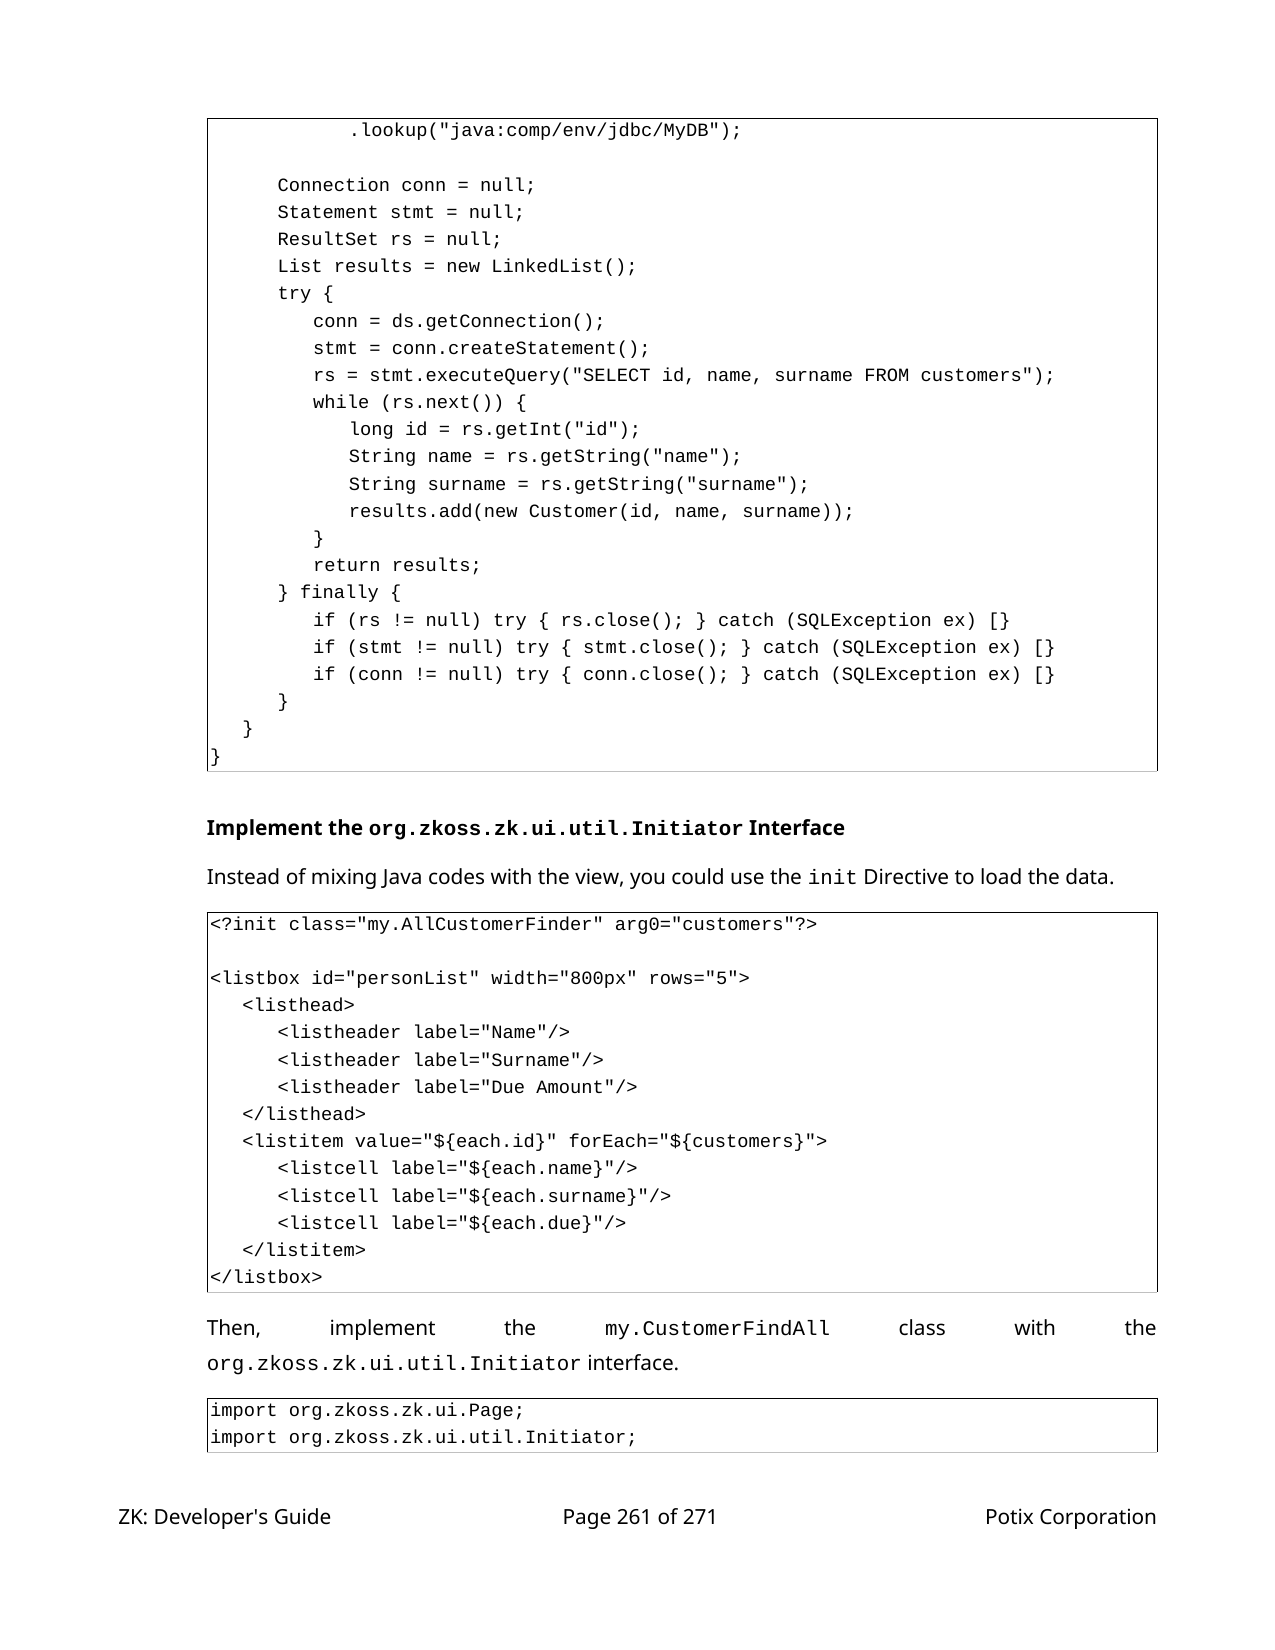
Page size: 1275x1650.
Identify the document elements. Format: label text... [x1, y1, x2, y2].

text ResultSet rs = null; [208, 227, 1157, 251]
text Statement stmt = null; [208, 200, 1157, 224]
text } [208, 743, 1157, 771]
text rs = stmt.executeQuery("SELECT id, name, surname FROM customers"); [208, 363, 1157, 387]
text <listitem value="${each.id}" forEach="${customers}"> [208, 1129, 1157, 1153]
text <listcell label="${each.due}"/> [208, 1211, 1157, 1235]
text } [208, 689, 1157, 713]
text while (rs.next()) { [208, 390, 1157, 414]
text return results; [208, 553, 1157, 577]
text } [208, 526, 1157, 550]
text if (stmt != null) try { stmt.close(); } catch (SQLException ex) [} [208, 635, 1157, 659]
text } finally { [208, 580, 1157, 604]
subtitle Implement the org.zkoss.zk.ui.util.Initiator Interface [207, 813, 1157, 842]
text if (conn != null) try { conn.close(); } catch (SQLException ex) [} [208, 662, 1157, 686]
text <?init class="my.AllCustomerFinder" arg0="customers"?> [208, 913, 1157, 936]
text try { [208, 281, 1157, 306]
text <listbox id="personList" width="800px" rows="5"> [208, 966, 1157, 990]
text Connection conn = null; [208, 172, 1157, 197]
text stmt = conn.createStatement(); [208, 336, 1157, 360]
text Then, implement the my.CustomerFindAll class with the org.zkoss.zk.ui.util.Initiator interface. [207, 1313, 1157, 1377]
text </listbox> [208, 1265, 1157, 1292]
text <listcell label="${each.name}"/> [208, 1156, 1157, 1181]
text results.add(new Customer(id, name, surname)); [208, 499, 1157, 523]
text <listcell label="${each.surname}"/> [208, 1183, 1157, 1208]
text <listheader label="Name"/> [208, 1020, 1157, 1044]
text conn = ds.getConnection(); [208, 308, 1157, 333]
text .lookup("java:comp/env/jdbc/MyDB"); [208, 119, 1157, 142]
text import org.zkoss.zk.ui.Page; [208, 1399, 1157, 1422]
text List results = new LinkedList(); [208, 254, 1157, 278]
text import org.zkoss.zk.ui.util.Initiator; [208, 1425, 1157, 1452]
text String name = rs.getString("name"); [208, 444, 1157, 469]
text <listhead> [208, 993, 1157, 1017]
text Instead of mixing Java codes with the view, you could use the init Directive to load the data. [207, 862, 1157, 891]
text } [208, 716, 1157, 741]
text </listitem> [208, 1238, 1157, 1262]
text long id = rs.getInt("id"); [208, 417, 1157, 441]
text </listhead> [208, 1102, 1157, 1126]
text <listheader label="Surname"/> [208, 1047, 1157, 1072]
text if (rs != null) try { rs.close(); } catch (SQLException ex) [} [208, 607, 1157, 632]
text <listheader label="Due Amount"/> [208, 1075, 1157, 1099]
text String surname = rs.getString("surname"); [208, 472, 1157, 496]
